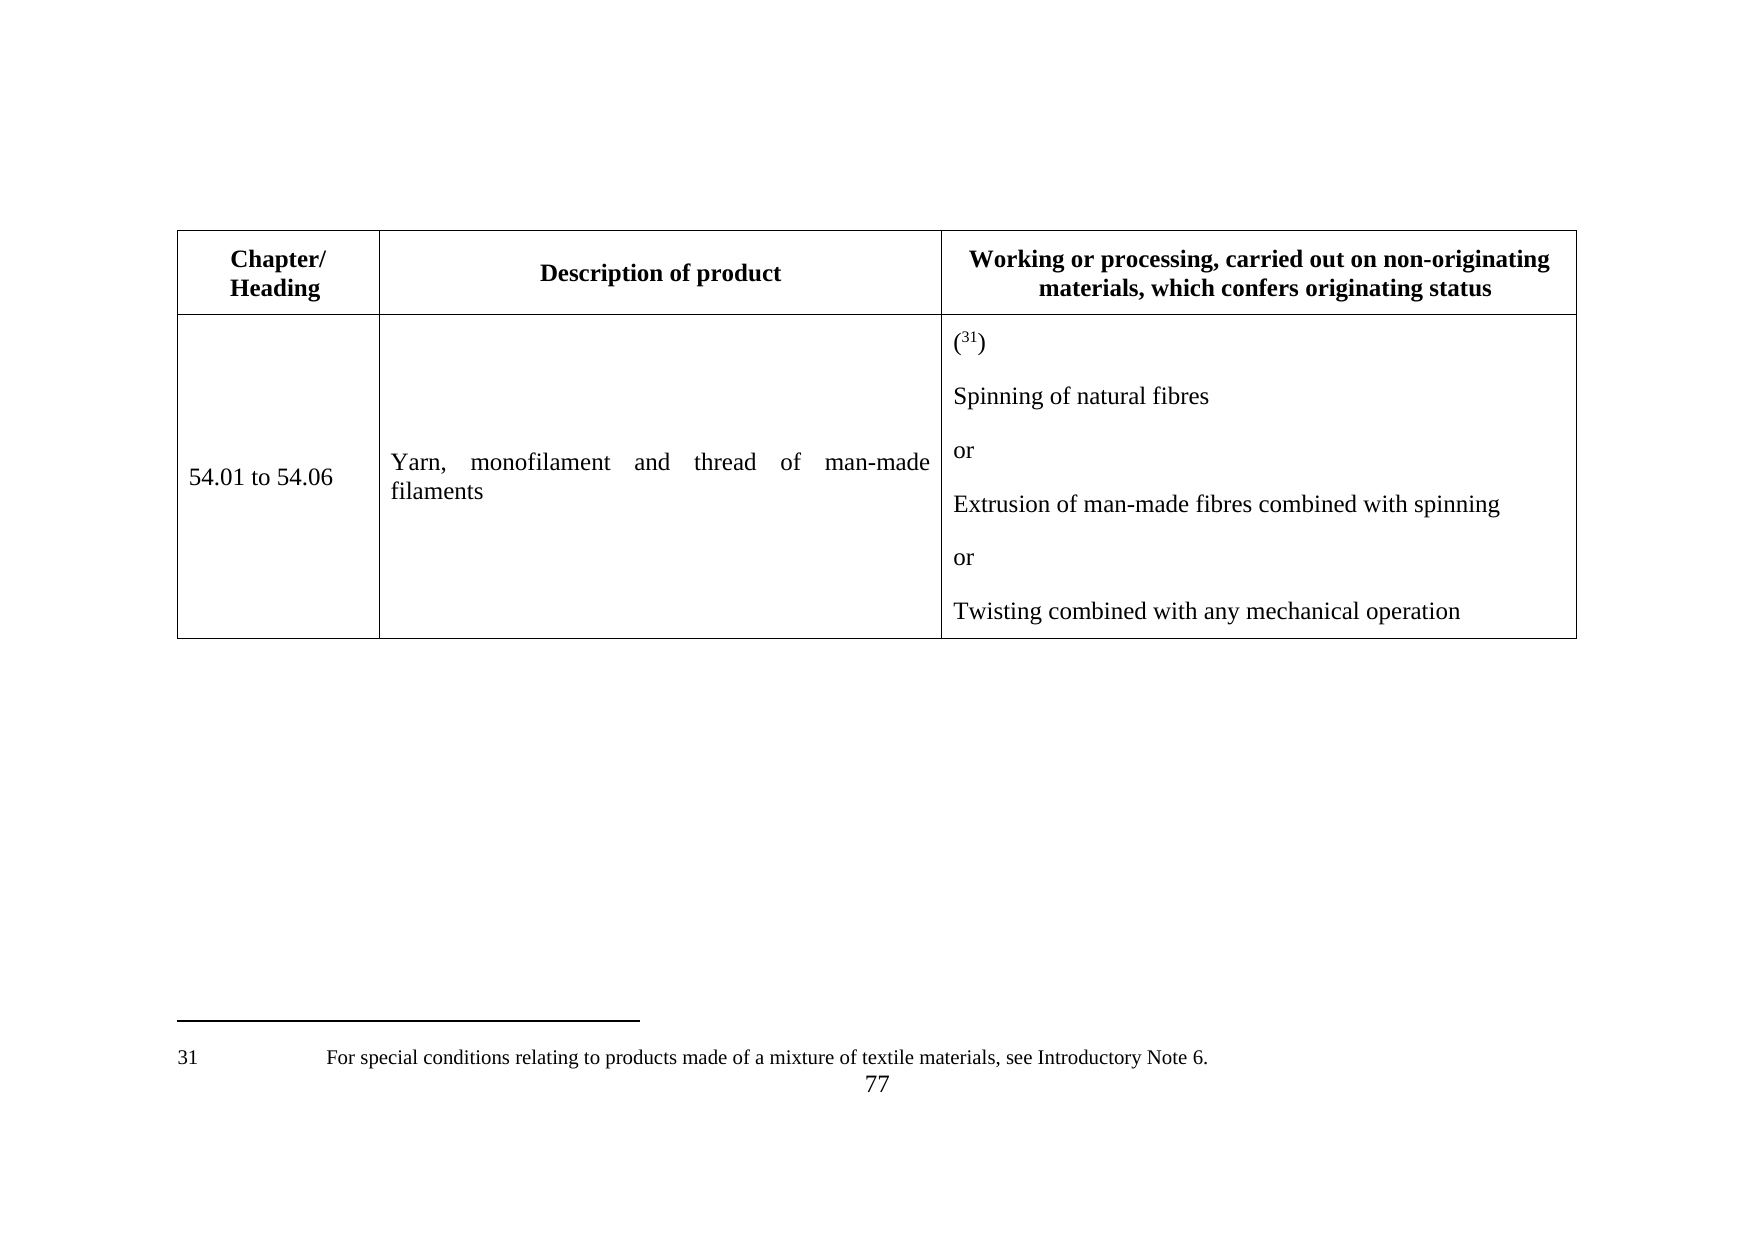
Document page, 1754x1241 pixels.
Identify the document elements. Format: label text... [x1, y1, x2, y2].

table_cell Yarn, monofilament and thread of man-made filaments [380, 315, 941, 637]
table_header Chapter/ Heading [178, 231, 379, 314]
table_header Working or processing, carried out on non-originating materials, which confers originating status [942, 231, 1576, 314]
table_cell () Spinning of natural fibres or Extrusion of man-made fibres combined with spinning or Twisting combined with any mechanical operation [942, 315, 1576, 637]
table_cell 54.01 to 54.06 [178, 315, 379, 637]
table_header Description of product [380, 231, 941, 314]
